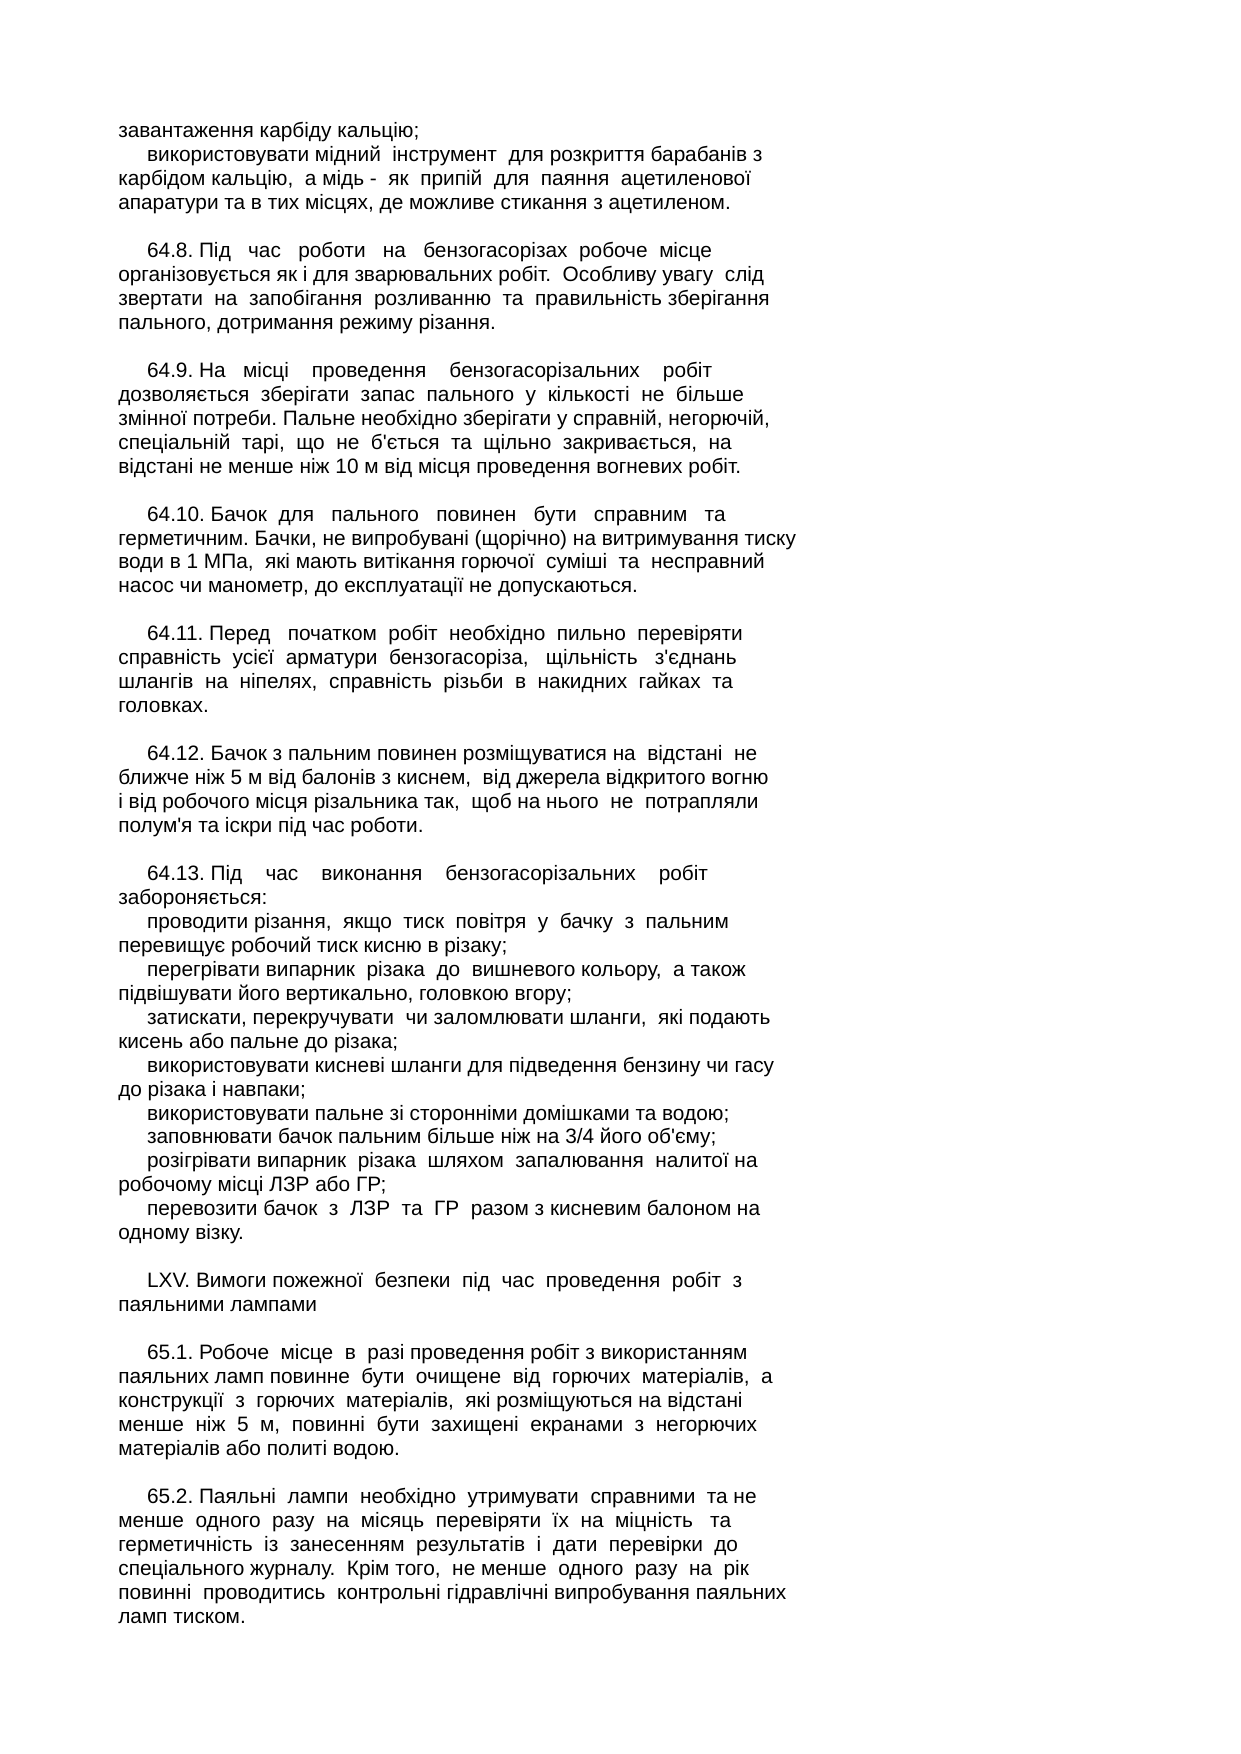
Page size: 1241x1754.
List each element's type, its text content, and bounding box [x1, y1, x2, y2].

text карбідом кальцію, а мідь - як припій для паяння ацетиленової [118, 166, 1122, 190]
text затискати, перекручувати чи заломлювати шланги, які подають [118, 1004, 1122, 1028]
text 64.13. Під час виконання бензогасорізальних робіт [118, 861, 1122, 885]
text полум'я та іскри під час роботи. [118, 813, 1122, 837]
text завантаження карбіду кальцію; [118, 118, 1122, 142]
text 64.10. Бачок для пального повинен бути справним та [118, 501, 1122, 525]
text паяльними лампами [118, 1292, 1122, 1316]
text змінної потреби. Пальне необхідно зберігати у справній, негорючій, [118, 406, 1122, 429]
text проводити різання, якщо тиск повітря у бачку з пальним [118, 909, 1122, 933]
text шлангів на ніпелях, справність різьби в накидних гайках та [118, 669, 1122, 693]
text заповнювати бачок пальним більше ніж на 3/4 його об'єму; [118, 1124, 1122, 1148]
text герметичність із занесенням результатів і дати перевірки до [118, 1532, 1122, 1556]
text герметичним. Бачки, не випробувані (щорічно) на витримування тиску [118, 525, 1122, 549]
text відстані не менше ніж 10 м від місця проведення вогневих робіт. [118, 453, 1122, 477]
text організовується як і для зварювальних робіт. Особливу увагу слід [118, 262, 1122, 286]
text перевозити бачок з ЛЗР та ГР разом з кисневим балоном на [118, 1196, 1122, 1220]
text 64.8. Під час роботи на бензогасорізах робоче місце [118, 238, 1122, 262]
text спеціальній тарі, що не б'ється та щільно закривається, на [118, 429, 1122, 453]
text до різака і навпаки; [118, 1076, 1122, 1100]
text ближче ніж 5 м від балонів з киснем, від джерела відкритого вогню [118, 765, 1122, 789]
text використовувати мідний інструмент для розкриття барабанів з [118, 142, 1122, 166]
text дозволяється зберігати запас пального у кількості не більше [118, 382, 1122, 406]
text 64.11. Перед початком робіт необхідно пильно перевіряти [118, 621, 1122, 645]
text конструкції з горючих матеріалів, які розміщуються на відстані [118, 1388, 1122, 1412]
text кисень або пальне до різака; [118, 1028, 1122, 1052]
text і від робочого місця різальника так, щоб на нього не потрапляли [118, 789, 1122, 813]
text звертати на запобігання розливанню та правильність зберігання [118, 286, 1122, 310]
text 65.1. Робоче місце в разі проведення робіт з використанням [118, 1340, 1122, 1364]
text підвішувати його вертикально, головкою вгору; [118, 981, 1122, 1004]
text перевищує робочий тиск кисню в різаку; [118, 933, 1122, 957]
text насос чи манометр, до експлуатації не допускаються. [118, 573, 1122, 597]
text перегрівати випарник різака до вишневого кольору, а також [118, 957, 1122, 981]
text одному візку. [118, 1220, 1122, 1244]
text води в 1 МПа, які мають витікання горючої суміші та несправний [118, 549, 1122, 573]
text ламп тиском. [118, 1603, 1122, 1627]
text 64.12. Бачок з пальним повинен розміщуватися на відстані не [118, 741, 1122, 765]
text робочому місці ЛЗР або ГР; [118, 1172, 1122, 1196]
text менше ніж 5 м, повинні бути захищені екранами з негорючих [118, 1412, 1122, 1436]
text 64.9. На місці проведення бензогасорізальних робіт [118, 358, 1122, 382]
text 65.2. Паяльні лампи необхідно утримувати справними та не [118, 1484, 1122, 1508]
text пального, дотримання режиму різання. [118, 310, 1122, 334]
text використовувати кисневі шланги для підведення бензину чи гасу [118, 1052, 1122, 1076]
text LXV. Вимоги пожежної безпеки під час проведення робіт з [118, 1268, 1122, 1292]
text забороняється: [118, 885, 1122, 909]
text матеріалів або политі водою. [118, 1436, 1122, 1460]
text розігрівати випарник різака шляхом запалювання налитої на [118, 1148, 1122, 1172]
text головках. [118, 693, 1122, 717]
text використовувати пальне зі сторонніми домішками та водою; [118, 1100, 1122, 1124]
text справність усієї арматури бензогасоріза, щільність з'єднань [118, 645, 1122, 669]
text спеціального журналу. Крім того, не менше одного разу на рік [118, 1556, 1122, 1579]
text апаратури та в тих місцях, де можливе стикання з ацетиленом. [118, 190, 1122, 214]
text повинні проводитись контрольні гідравлічні випробування паяльних [118, 1579, 1122, 1603]
text паяльних ламп повинне бути очищене від горючих матеріалів, а [118, 1364, 1122, 1388]
text менше одного разу на місяць перевіряти їх на міцність та [118, 1508, 1122, 1532]
